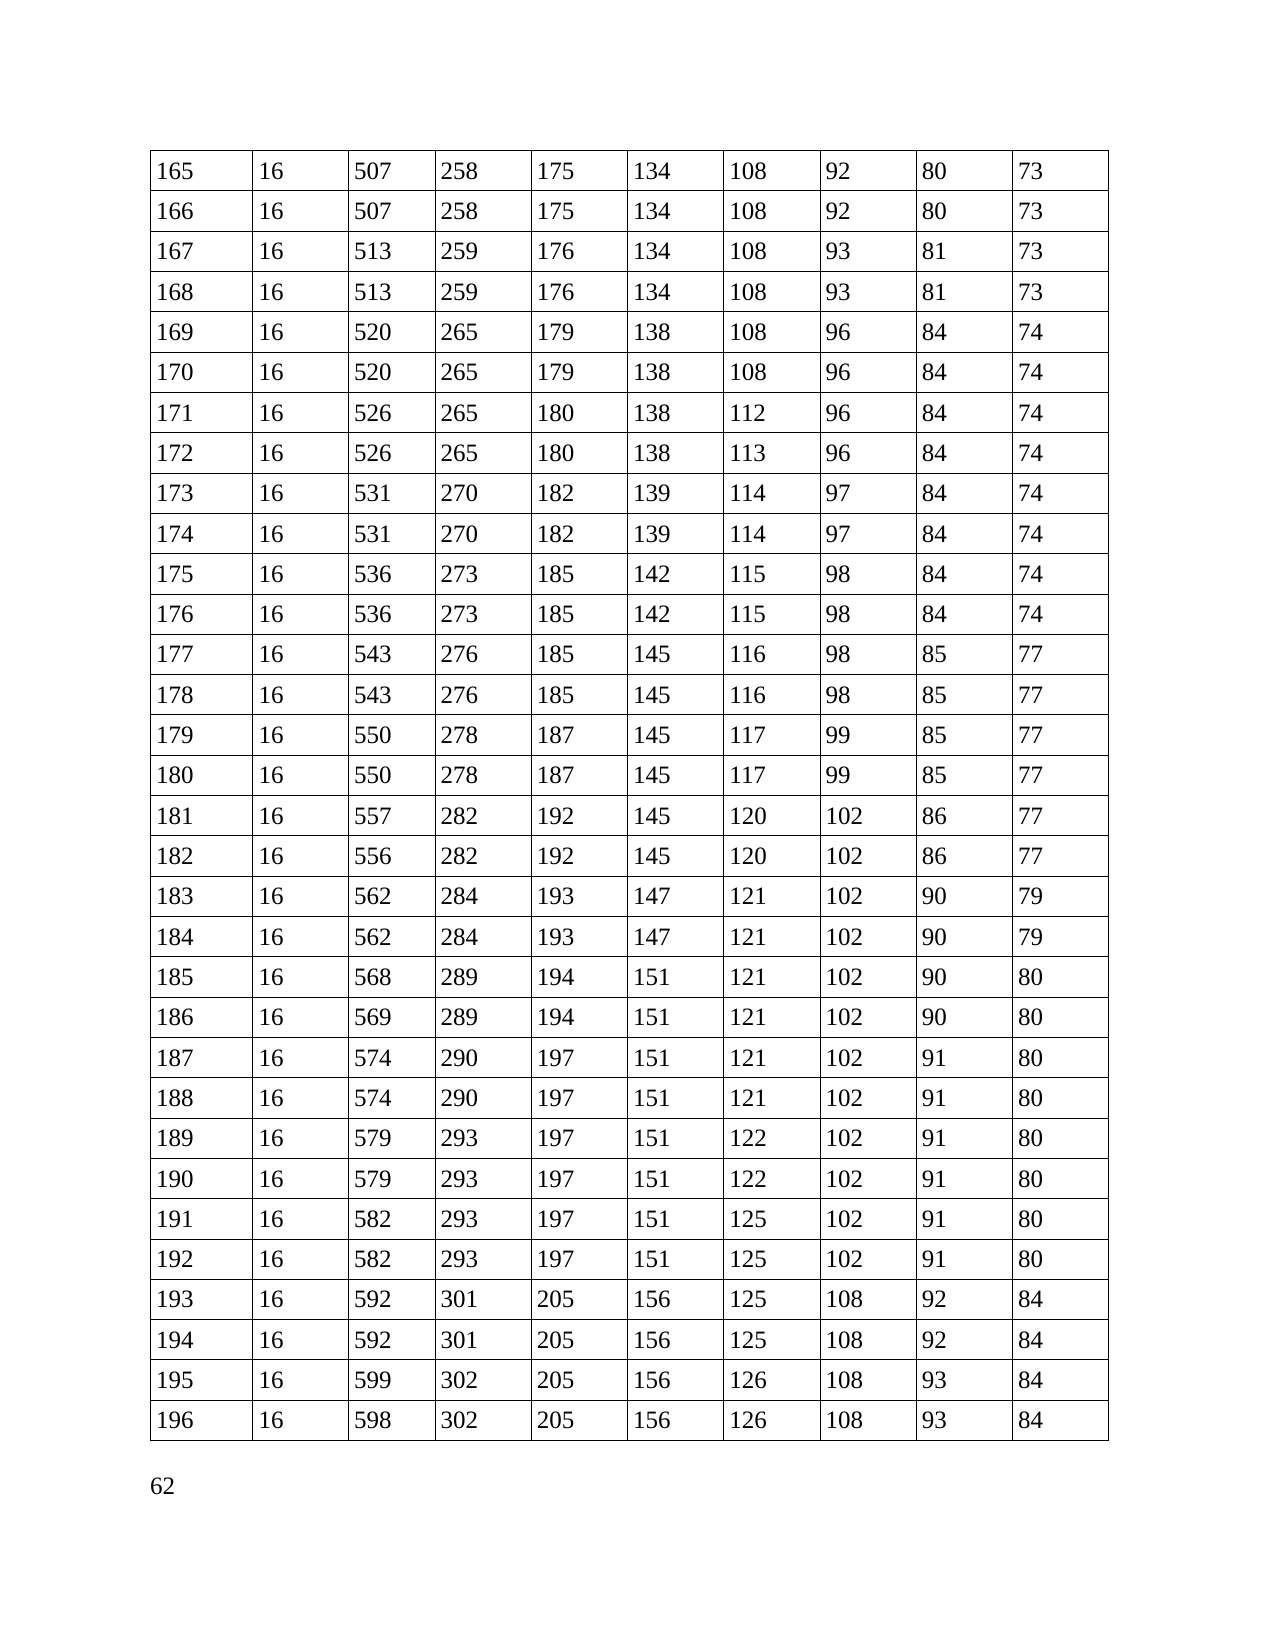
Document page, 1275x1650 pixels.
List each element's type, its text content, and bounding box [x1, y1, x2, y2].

table_cell 134 [628, 232, 723, 271]
table_cell 265 [436, 433, 531, 472]
table_cell 145 [628, 756, 723, 795]
table_cell 145 [628, 715, 723, 755]
table_cell 90 [917, 957, 1012, 997]
table_cell 108 [724, 353, 820, 392]
table_cell 156 [628, 1360, 723, 1400]
table_cell 134 [628, 272, 723, 311]
table_cell 126 [724, 1401, 820, 1440]
table_cell 205 [532, 1280, 627, 1319]
table_cell 173 [151, 474, 252, 513]
table_cell 526 [349, 433, 435, 472]
table_cell 84 [917, 353, 1012, 392]
table_cell 284 [436, 917, 531, 956]
table_cell 108 [821, 1360, 916, 1400]
table_cell 185 [532, 675, 627, 714]
table_cell 145 [628, 836, 723, 876]
table_cell 16 [253, 353, 348, 392]
table_cell 265 [436, 353, 531, 392]
table_cell 282 [436, 836, 531, 876]
table_cell 121 [724, 1038, 820, 1077]
table_cell 108 [821, 1280, 916, 1319]
table_cell 182 [151, 836, 252, 876]
table_cell 598 [349, 1401, 435, 1440]
table_cell 16 [253, 272, 348, 311]
table_cell 16 [253, 554, 348, 593]
table_cell 138 [628, 393, 723, 432]
table_cell 142 [628, 595, 723, 634]
table_cell 79 [1013, 877, 1108, 916]
table_cell 116 [724, 675, 820, 714]
table_cell 176 [151, 595, 252, 634]
table_cell 302 [436, 1360, 531, 1400]
table_cell 80 [917, 191, 1012, 231]
table_cell 145 [628, 796, 723, 835]
table_cell 120 [724, 796, 820, 835]
table_cell 138 [628, 433, 723, 472]
table_cell 102 [821, 877, 916, 916]
table_cell 284 [436, 877, 531, 916]
table_cell 16 [253, 1038, 348, 1077]
table_cell 187 [151, 1038, 252, 1077]
table_cell 91 [917, 1199, 1012, 1238]
table_cell 526 [349, 393, 435, 432]
table_cell 16 [253, 1360, 348, 1400]
table_cell 92 [917, 1280, 1012, 1319]
table_cell 92 [821, 191, 916, 231]
table_cell 147 [628, 877, 723, 916]
table_cell 592 [349, 1280, 435, 1319]
table_cell 102 [821, 917, 916, 956]
table_cell 16 [253, 917, 348, 956]
table_cell 74 [1013, 353, 1108, 392]
table_cell 574 [349, 1038, 435, 1077]
table_cell 125 [724, 1320, 820, 1359]
table_cell 185 [532, 635, 627, 674]
table_cell 290 [436, 1078, 531, 1117]
table_cell 84 [917, 393, 1012, 432]
table_cell 180 [532, 393, 627, 432]
table_cell 259 [436, 272, 531, 311]
table_cell 97 [821, 514, 916, 553]
table_cell 125 [724, 1199, 820, 1238]
table_cell 93 [821, 232, 916, 271]
table_cell 80 [1013, 1240, 1108, 1279]
table_cell 197 [532, 1159, 627, 1198]
table_cell 102 [821, 796, 916, 835]
table_cell 582 [349, 1199, 435, 1238]
table_cell 90 [917, 917, 1012, 956]
table_cell 258 [436, 191, 531, 231]
table_cell 185 [151, 957, 252, 997]
table_cell 73 [1013, 232, 1108, 271]
table_cell 102 [821, 1078, 916, 1117]
table_cell 122 [724, 1119, 820, 1158]
table_cell 550 [349, 715, 435, 755]
table_cell 16 [253, 1240, 348, 1279]
table_cell 102 [821, 1119, 916, 1158]
table_cell 273 [436, 595, 531, 634]
table_cell 536 [349, 554, 435, 593]
table_cell 121 [724, 998, 820, 1037]
table_cell 513 [349, 232, 435, 271]
table_cell 77 [1013, 675, 1108, 714]
table_cell 185 [532, 595, 627, 634]
table_cell 16 [253, 957, 348, 997]
table_cell 181 [151, 796, 252, 835]
table_cell 151 [628, 957, 723, 997]
table_cell 176 [532, 272, 627, 311]
table_cell 74 [1013, 433, 1108, 472]
table_cell 179 [532, 312, 627, 352]
table_cell 91 [917, 1038, 1012, 1077]
table_cell 301 [436, 1280, 531, 1319]
table_cell 178 [151, 675, 252, 714]
table_cell 102 [821, 1038, 916, 1077]
table_cell 80 [1013, 1078, 1108, 1117]
table_cell 282 [436, 796, 531, 835]
table_cell 93 [917, 1401, 1012, 1440]
table_cell 259 [436, 232, 531, 271]
table_cell 90 [917, 998, 1012, 1037]
table_cell 80 [917, 151, 1012, 190]
table_cell 116 [724, 635, 820, 674]
table_cell 93 [821, 272, 916, 311]
table_cell 77 [1013, 715, 1108, 755]
table_cell 16 [253, 1401, 348, 1440]
table_cell 290 [436, 1038, 531, 1077]
table_cell 113 [724, 433, 820, 472]
table_cell 557 [349, 796, 435, 835]
table_cell 16 [253, 595, 348, 634]
table_cell 16 [253, 1078, 348, 1117]
table_cell 145 [628, 635, 723, 674]
table_cell 81 [917, 232, 1012, 271]
table_cell 117 [724, 756, 820, 795]
table_cell 194 [532, 998, 627, 1037]
table_cell 177 [151, 635, 252, 674]
table_cell 190 [151, 1159, 252, 1198]
table_cell 84 [917, 312, 1012, 352]
table_cell 16 [253, 312, 348, 352]
table_cell 536 [349, 595, 435, 634]
table_cell 98 [821, 554, 916, 593]
table_cell 85 [917, 715, 1012, 755]
table_cell 80 [1013, 1119, 1108, 1158]
table_cell 108 [724, 312, 820, 352]
table_cell 171 [151, 393, 252, 432]
table_cell 543 [349, 635, 435, 674]
table_cell 92 [821, 151, 916, 190]
table_cell 180 [151, 756, 252, 795]
table_cell 84 [1013, 1360, 1108, 1400]
table_cell 77 [1013, 836, 1108, 876]
table_cell 98 [821, 635, 916, 674]
table_cell 115 [724, 595, 820, 634]
table_cell 84 [917, 433, 1012, 472]
table_cell 151 [628, 1038, 723, 1077]
table_cell 73 [1013, 272, 1108, 311]
table_cell 98 [821, 595, 916, 634]
table_cell 138 [628, 353, 723, 392]
table_cell 92 [917, 1320, 1012, 1359]
table_cell 194 [532, 957, 627, 997]
table_cell 91 [917, 1119, 1012, 1158]
table_cell 592 [349, 1320, 435, 1359]
table_cell 175 [532, 191, 627, 231]
table_cell 77 [1013, 796, 1108, 835]
table_cell 85 [917, 635, 1012, 674]
table_cell 156 [628, 1401, 723, 1440]
table_cell 114 [724, 474, 820, 513]
table_cell 568 [349, 957, 435, 997]
table_cell 302 [436, 1401, 531, 1440]
table_cell 91 [917, 1159, 1012, 1198]
table_cell 97 [821, 474, 916, 513]
table_cell 138 [628, 312, 723, 352]
table_cell 179 [532, 353, 627, 392]
table_cell 108 [821, 1401, 916, 1440]
table_cell 85 [917, 675, 1012, 714]
table_cell 85 [917, 756, 1012, 795]
table_cell 74 [1013, 312, 1108, 352]
table_cell 80 [1013, 998, 1108, 1037]
table_cell 84 [1013, 1280, 1108, 1319]
table_cell 151 [628, 1078, 723, 1117]
table_cell 169 [151, 312, 252, 352]
table_cell 86 [917, 836, 1012, 876]
table_cell 90 [917, 877, 1012, 916]
table_cell 562 [349, 917, 435, 956]
table_cell 96 [821, 312, 916, 352]
table_cell 16 [253, 474, 348, 513]
table_cell 184 [151, 917, 252, 956]
table_cell 77 [1013, 756, 1108, 795]
table_cell 80 [1013, 1159, 1108, 1198]
table_cell 276 [436, 635, 531, 674]
table_cell 183 [151, 877, 252, 916]
table_cell 187 [532, 756, 627, 795]
table_cell 193 [151, 1280, 252, 1319]
table_cell 126 [724, 1360, 820, 1400]
table_cell 193 [532, 917, 627, 956]
table_cell 278 [436, 756, 531, 795]
table_cell 170 [151, 353, 252, 392]
table_cell 293 [436, 1199, 531, 1238]
table_cell 151 [628, 1240, 723, 1279]
table_cell 122 [724, 1159, 820, 1198]
table_cell 192 [532, 836, 627, 876]
table_cell 167 [151, 232, 252, 271]
table_cell 507 [349, 151, 435, 190]
table_cell 556 [349, 836, 435, 876]
table_cell 114 [724, 514, 820, 553]
table_cell 579 [349, 1159, 435, 1198]
table_cell 180 [532, 433, 627, 472]
table_cell 172 [151, 433, 252, 472]
table_cell 289 [436, 957, 531, 997]
table_cell 165 [151, 151, 252, 190]
table_cell 182 [532, 474, 627, 513]
table_cell 192 [532, 796, 627, 835]
table_cell 289 [436, 998, 531, 1037]
table_cell 197 [532, 1078, 627, 1117]
table_cell 16 [253, 191, 348, 231]
table_cell 80 [1013, 1199, 1108, 1238]
table_cell 108 [724, 272, 820, 311]
table_cell 168 [151, 272, 252, 311]
table_cell 293 [436, 1119, 531, 1158]
table_cell 121 [724, 917, 820, 956]
table_cell 134 [628, 151, 723, 190]
table_cell 196 [151, 1401, 252, 1440]
table_cell 265 [436, 393, 531, 432]
table_cell 125 [724, 1240, 820, 1279]
table_cell 151 [628, 1159, 723, 1198]
table_cell 108 [724, 191, 820, 231]
table_cell 151 [628, 1119, 723, 1158]
table_cell 186 [151, 998, 252, 1037]
table_cell 187 [532, 715, 627, 755]
table_cell 80 [1013, 957, 1108, 997]
table_cell 276 [436, 675, 531, 714]
table_cell 84 [917, 474, 1012, 513]
table_cell 301 [436, 1320, 531, 1359]
table_cell 205 [532, 1360, 627, 1400]
table_cell 86 [917, 796, 1012, 835]
table_cell 156 [628, 1320, 723, 1359]
table_cell 16 [253, 514, 348, 553]
table_cell 93 [917, 1360, 1012, 1400]
table_cell 191 [151, 1199, 252, 1238]
table_cell 96 [821, 433, 916, 472]
table_cell 582 [349, 1240, 435, 1279]
table_cell 16 [253, 1280, 348, 1319]
table_cell 205 [532, 1401, 627, 1440]
table_cell 108 [821, 1320, 916, 1359]
table_cell 108 [724, 232, 820, 271]
table_cell 189 [151, 1119, 252, 1158]
table_cell 270 [436, 474, 531, 513]
table_cell 102 [821, 957, 916, 997]
table_cell 16 [253, 756, 348, 795]
table_cell 16 [253, 232, 348, 271]
table_cell 84 [917, 554, 1012, 593]
table_cell 574 [349, 1078, 435, 1117]
table_cell 139 [628, 474, 723, 513]
table_cell 73 [1013, 151, 1108, 190]
table_cell 151 [628, 1199, 723, 1238]
table_cell 121 [724, 877, 820, 916]
table_cell 139 [628, 514, 723, 553]
table_cell 117 [724, 715, 820, 755]
table_cell 569 [349, 998, 435, 1037]
table_cell 74 [1013, 393, 1108, 432]
table_cell 112 [724, 393, 820, 432]
table_cell 147 [628, 917, 723, 956]
table_cell 16 [253, 796, 348, 835]
table_cell 579 [349, 1119, 435, 1158]
table_cell 102 [821, 836, 916, 876]
table_cell 96 [821, 353, 916, 392]
table_cell 74 [1013, 514, 1108, 553]
table_cell 16 [253, 393, 348, 432]
table_cell 176 [532, 232, 627, 271]
table_cell 84 [1013, 1320, 1108, 1359]
table_cell 513 [349, 272, 435, 311]
table_cell 102 [821, 1240, 916, 1279]
table_cell 166 [151, 191, 252, 231]
table_cell 16 [253, 715, 348, 755]
table_cell 16 [253, 998, 348, 1037]
table_cell 175 [151, 554, 252, 593]
table_cell 79 [1013, 917, 1108, 956]
table_cell 102 [821, 1199, 916, 1238]
table_cell 84 [1013, 1401, 1108, 1440]
table_cell 91 [917, 1240, 1012, 1279]
table_cell 74 [1013, 554, 1108, 593]
table_cell 179 [151, 715, 252, 755]
table_cell 102 [821, 998, 916, 1037]
table_cell 121 [724, 957, 820, 997]
table_cell 205 [532, 1320, 627, 1359]
table_cell 102 [821, 1159, 916, 1198]
table_cell 520 [349, 312, 435, 352]
table_cell 16 [253, 877, 348, 916]
table_cell 134 [628, 191, 723, 231]
table_cell 258 [436, 151, 531, 190]
table_cell 84 [917, 595, 1012, 634]
table_cell 80 [1013, 1038, 1108, 1077]
table_cell 74 [1013, 595, 1108, 634]
table_cell 270 [436, 514, 531, 553]
table_cell 16 [253, 836, 348, 876]
table_cell 562 [349, 877, 435, 916]
table_cell 197 [532, 1119, 627, 1158]
table_cell 293 [436, 1159, 531, 1198]
table_cell 84 [917, 514, 1012, 553]
table_cell 145 [628, 675, 723, 714]
table_cell 265 [436, 312, 531, 352]
table_cell 99 [821, 756, 916, 795]
table_cell 194 [151, 1320, 252, 1359]
table_cell 188 [151, 1078, 252, 1117]
table_cell 16 [253, 1199, 348, 1238]
table_cell 73 [1013, 191, 1108, 231]
table_cell 156 [628, 1280, 723, 1319]
table_cell 192 [151, 1240, 252, 1279]
table_cell 151 [628, 998, 723, 1037]
table_cell 121 [724, 1078, 820, 1117]
table_cell 197 [532, 1038, 627, 1077]
table_cell 16 [253, 675, 348, 714]
table_cell 74 [1013, 474, 1108, 513]
table_cell 81 [917, 272, 1012, 311]
table_cell 531 [349, 474, 435, 513]
table_cell 96 [821, 393, 916, 432]
table_cell 77 [1013, 635, 1108, 674]
table_cell 115 [724, 554, 820, 593]
table_cell 16 [253, 635, 348, 674]
table_cell 273 [436, 554, 531, 593]
table_cell 16 [253, 433, 348, 472]
table_cell 293 [436, 1240, 531, 1279]
table_cell 174 [151, 514, 252, 553]
table_cell 16 [253, 151, 348, 190]
table_cell 543 [349, 675, 435, 714]
table_cell 182 [532, 514, 627, 553]
table_cell 98 [821, 675, 916, 714]
table_cell 125 [724, 1280, 820, 1319]
table_cell 193 [532, 877, 627, 916]
table_cell 16 [253, 1119, 348, 1158]
table_cell 120 [724, 836, 820, 876]
table_cell 16 [253, 1159, 348, 1198]
table_cell 197 [532, 1240, 627, 1279]
table_cell 507 [349, 191, 435, 231]
table_cell 175 [532, 151, 627, 190]
table_cell 520 [349, 353, 435, 392]
table_cell 16 [253, 1320, 348, 1359]
table_cell 599 [349, 1360, 435, 1400]
table_cell 195 [151, 1360, 252, 1400]
table_cell 278 [436, 715, 531, 755]
table_cell 185 [532, 554, 627, 593]
table_cell 108 [724, 151, 820, 190]
table_cell 550 [349, 756, 435, 795]
table_cell 197 [532, 1199, 627, 1238]
table_cell 99 [821, 715, 916, 755]
table_cell 91 [917, 1078, 1012, 1117]
table_cell 142 [628, 554, 723, 593]
table_cell 531 [349, 514, 435, 553]
